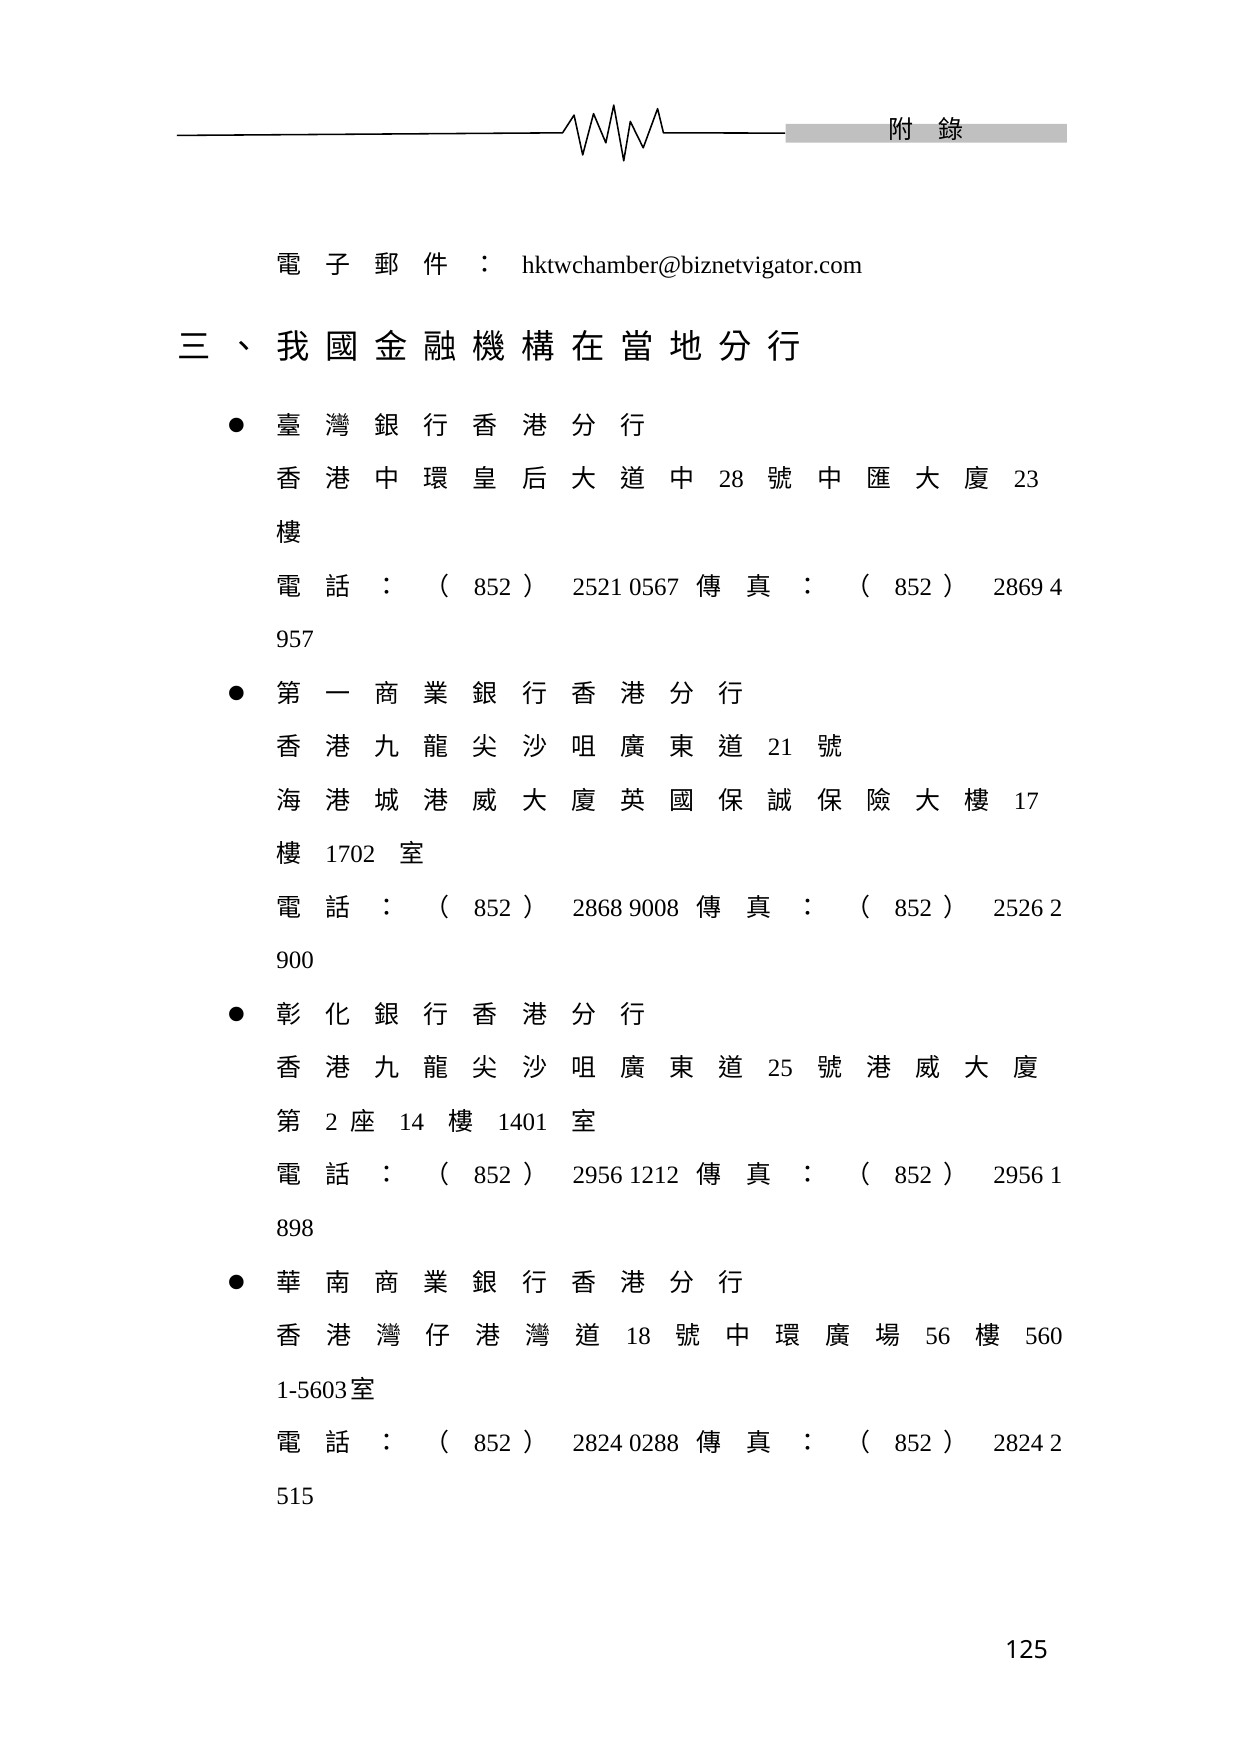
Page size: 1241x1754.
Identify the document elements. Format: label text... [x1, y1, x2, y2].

list 第一商業銀行香港分行 [207, 666, 1063, 719]
text 香港九龍尖沙咀廣東道25號港威大廈第2座14樓1401室 [257, 1040, 1063, 1147]
list 臺灣銀行香港分行 [207, 398, 1063, 451]
text 電子郵件：hktwchamber@biznetvigator.com [257, 237, 1063, 291]
text 香港灣仔港灣道18號中環廣場56樓5601-5603室 [257, 1308, 1063, 1415]
text 香港中環皇后大道中28號中匯大廈23樓 [257, 451, 1063, 558]
text 電話：（852）2824 0288 傳真：（852）2824 2515 [257, 1415, 1063, 1522]
text 三、我國金融機構在當地分行 [178, 317, 1063, 371]
text 電話：（852）2956 1212 傳真：（852）2956 1898 [257, 1147, 1063, 1254]
text 海港城港威大廈英國保誠保險大樓17樓1702室 [257, 773, 1063, 880]
list 彰化銀行香港分行 [207, 987, 1063, 1040]
text 電話：（852）2868 9008 傳真：（852）2526 2900 [257, 880, 1063, 987]
list 華南商業銀行香港分行 [207, 1254, 1063, 1308]
text 香港九龍尖沙咀廣東道21號 [257, 719, 1063, 773]
text 電話：（852）2521 0567 傳真：（852）2869 4957 [257, 558, 1063, 666]
